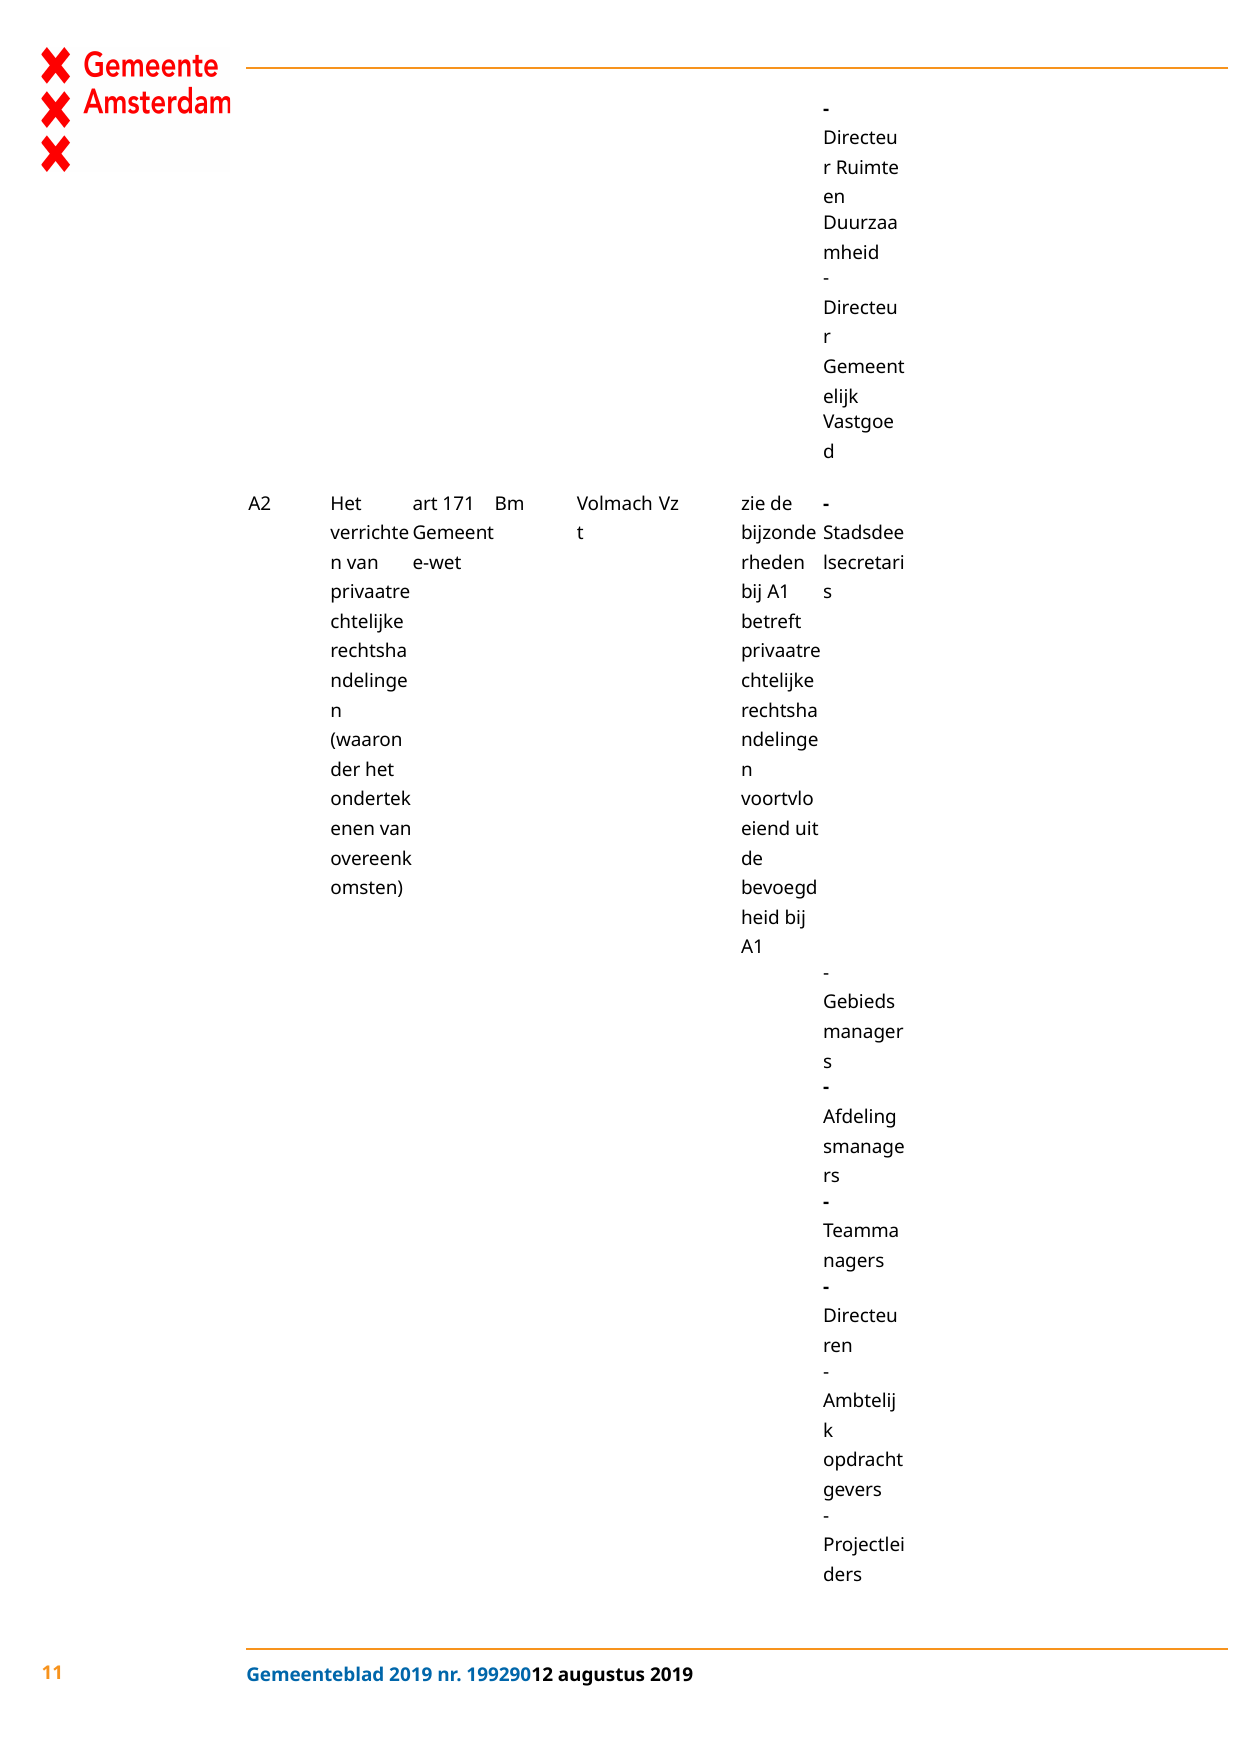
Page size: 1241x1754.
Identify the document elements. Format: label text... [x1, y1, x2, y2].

table_cell [659, 265, 741, 409]
table_cell [1069, 1188, 1152, 1273]
table_cell [905, 464, 987, 490]
table_cell [412, 1273, 494, 1358]
table_cell [659, 1358, 741, 1502]
table_cell [412, 265, 494, 409]
table_cell [330, 464, 412, 490]
table_cell [577, 1188, 659, 1273]
table_cell [1069, 209, 1152, 264]
table_cell Vz [659, 490, 741, 959]
table_cell [987, 209, 1069, 264]
table_cell [330, 1358, 412, 1502]
table_cell [905, 1074, 987, 1188]
table_cell [577, 1273, 659, 1358]
table_cell - Teammanagers [823, 1188, 905, 1273]
table_cell - Afdelingsmanagers [823, 1074, 905, 1188]
table_cell [659, 1074, 741, 1188]
table_cell [987, 464, 1069, 490]
table_cell [248, 959, 330, 1074]
table_cell [987, 1358, 1069, 1502]
table_cell [659, 95, 741, 209]
table_cell [494, 209, 577, 264]
table_cell [987, 409, 1069, 464]
table_cell [741, 464, 823, 490]
table_cell [659, 1188, 741, 1273]
table_cell [412, 409, 494, 464]
table_cell [823, 464, 905, 490]
table_cell [741, 265, 823, 409]
table_cell [248, 464, 330, 490]
table_cell [987, 959, 1069, 1074]
table_cell [248, 1074, 330, 1188]
table_cell [905, 1273, 987, 1358]
table_cell [412, 95, 494, 209]
table_cell [330, 265, 412, 409]
table_cell [987, 1074, 1069, 1188]
table_cell [741, 1502, 823, 1587]
table_cell [577, 959, 659, 1074]
table_cell [494, 95, 577, 209]
table_cell art 171 Gemeente-wet [412, 490, 494, 959]
table_cell [741, 1188, 823, 1273]
table_cell [494, 1273, 577, 1358]
table_cell [1069, 1502, 1152, 1587]
table_cell [741, 1273, 823, 1358]
table_cell A2 [248, 490, 330, 959]
table_cell [659, 464, 741, 490]
table_cell Vastgoed [823, 409, 905, 464]
table_cell [577, 95, 659, 209]
table_cell [905, 209, 987, 264]
table_cell Volmacht [577, 490, 659, 959]
table_cell [330, 209, 412, 264]
table_cell [577, 265, 659, 409]
table_cell [987, 95, 1069, 209]
table_cell - Ambtelijk opdrachtgevers [823, 1358, 905, 1502]
table_cell [905, 490, 987, 959]
table_cell [1069, 959, 1152, 1074]
table_cell [412, 1358, 494, 1502]
table_cell [330, 409, 412, 464]
table_cell [905, 265, 987, 409]
table_cell [248, 1188, 330, 1273]
table_cell [987, 1188, 1069, 1273]
table_cell [1069, 409, 1152, 464]
table_cell [659, 1273, 741, 1358]
table_cell [577, 1502, 659, 1587]
table_cell Duurzaamheid [823, 209, 905, 264]
table_cell [741, 959, 823, 1074]
table_cell [494, 1074, 577, 1188]
table_cell [577, 1358, 659, 1502]
table_cell [412, 464, 494, 490]
table_cell [248, 209, 330, 264]
table_cell [412, 209, 494, 264]
table_cell - Directeuren [823, 1273, 905, 1358]
table_cell [905, 1188, 987, 1273]
table_cell [494, 1358, 577, 1502]
table_cell - Directeur Gemeentelijk [823, 265, 905, 409]
table_cell [741, 1358, 823, 1502]
table_cell [1069, 464, 1152, 490]
table_cell [987, 1273, 1069, 1358]
table_cell [412, 1074, 494, 1188]
table_cell [1069, 1358, 1152, 1502]
table_cell [905, 95, 987, 209]
table_cell [494, 1502, 577, 1587]
table_cell - Gebiedsmanagers [823, 959, 905, 1074]
table_cell - Stadsdeelsecretaris [823, 490, 905, 959]
table_cell [987, 490, 1069, 959]
table_cell [1069, 265, 1152, 409]
table_cell [987, 1502, 1069, 1587]
table_cell [741, 409, 823, 464]
table_cell [494, 959, 577, 1074]
picture [41, 47, 231, 172]
table_cell [987, 265, 1069, 409]
table_cell [248, 1358, 330, 1502]
table_cell [659, 409, 741, 464]
table_cell [494, 265, 577, 409]
table_cell [577, 209, 659, 264]
table_cell [741, 209, 823, 264]
table_cell [1069, 490, 1152, 959]
table_cell [330, 95, 412, 209]
table_cell [330, 1273, 412, 1358]
table_cell [905, 409, 987, 464]
table_cell [1069, 1074, 1152, 1188]
table_cell [330, 959, 412, 1074]
table_cell zie de bijzonderheden bij A1 betreft privaatrechtelijke rechtshandelingen voortvloeiend uit de bevoegdheid bij A1 [741, 490, 823, 959]
table_cell [248, 95, 330, 209]
table_cell [577, 1074, 659, 1188]
table_cell [741, 1074, 823, 1188]
table_cell [248, 265, 330, 409]
table_cell [659, 959, 741, 1074]
table_cell [905, 959, 987, 1074]
table_cell [412, 1188, 494, 1273]
table_cell [659, 209, 741, 264]
table_cell [1069, 1273, 1152, 1358]
table_cell - Directeur Ruimte en [823, 95, 905, 209]
table_cell Bm [494, 490, 577, 959]
table_cell - Projectleiders [823, 1502, 905, 1587]
table_cell [494, 1188, 577, 1273]
table_cell [248, 1502, 330, 1587]
table_cell [494, 409, 577, 464]
table_cell [330, 1502, 412, 1587]
table_cell [248, 1273, 330, 1358]
table_cell [494, 464, 577, 490]
table_cell [659, 1502, 741, 1587]
table_cell [1069, 95, 1152, 209]
table_cell [248, 409, 330, 464]
table_cell [905, 1358, 987, 1502]
table_cell [330, 1074, 412, 1188]
table_cell [330, 1188, 412, 1273]
table_cell [577, 409, 659, 464]
table_cell [905, 1502, 987, 1587]
table_cell [741, 95, 823, 209]
table_cell [412, 959, 494, 1074]
table_cell [577, 464, 659, 490]
table_cell Het verrichten van privaatrechtelijke rechtshandelingen (waaronder het ondertekenen van overeenkomsten) [330, 490, 412, 959]
table_cell [412, 1502, 494, 1587]
